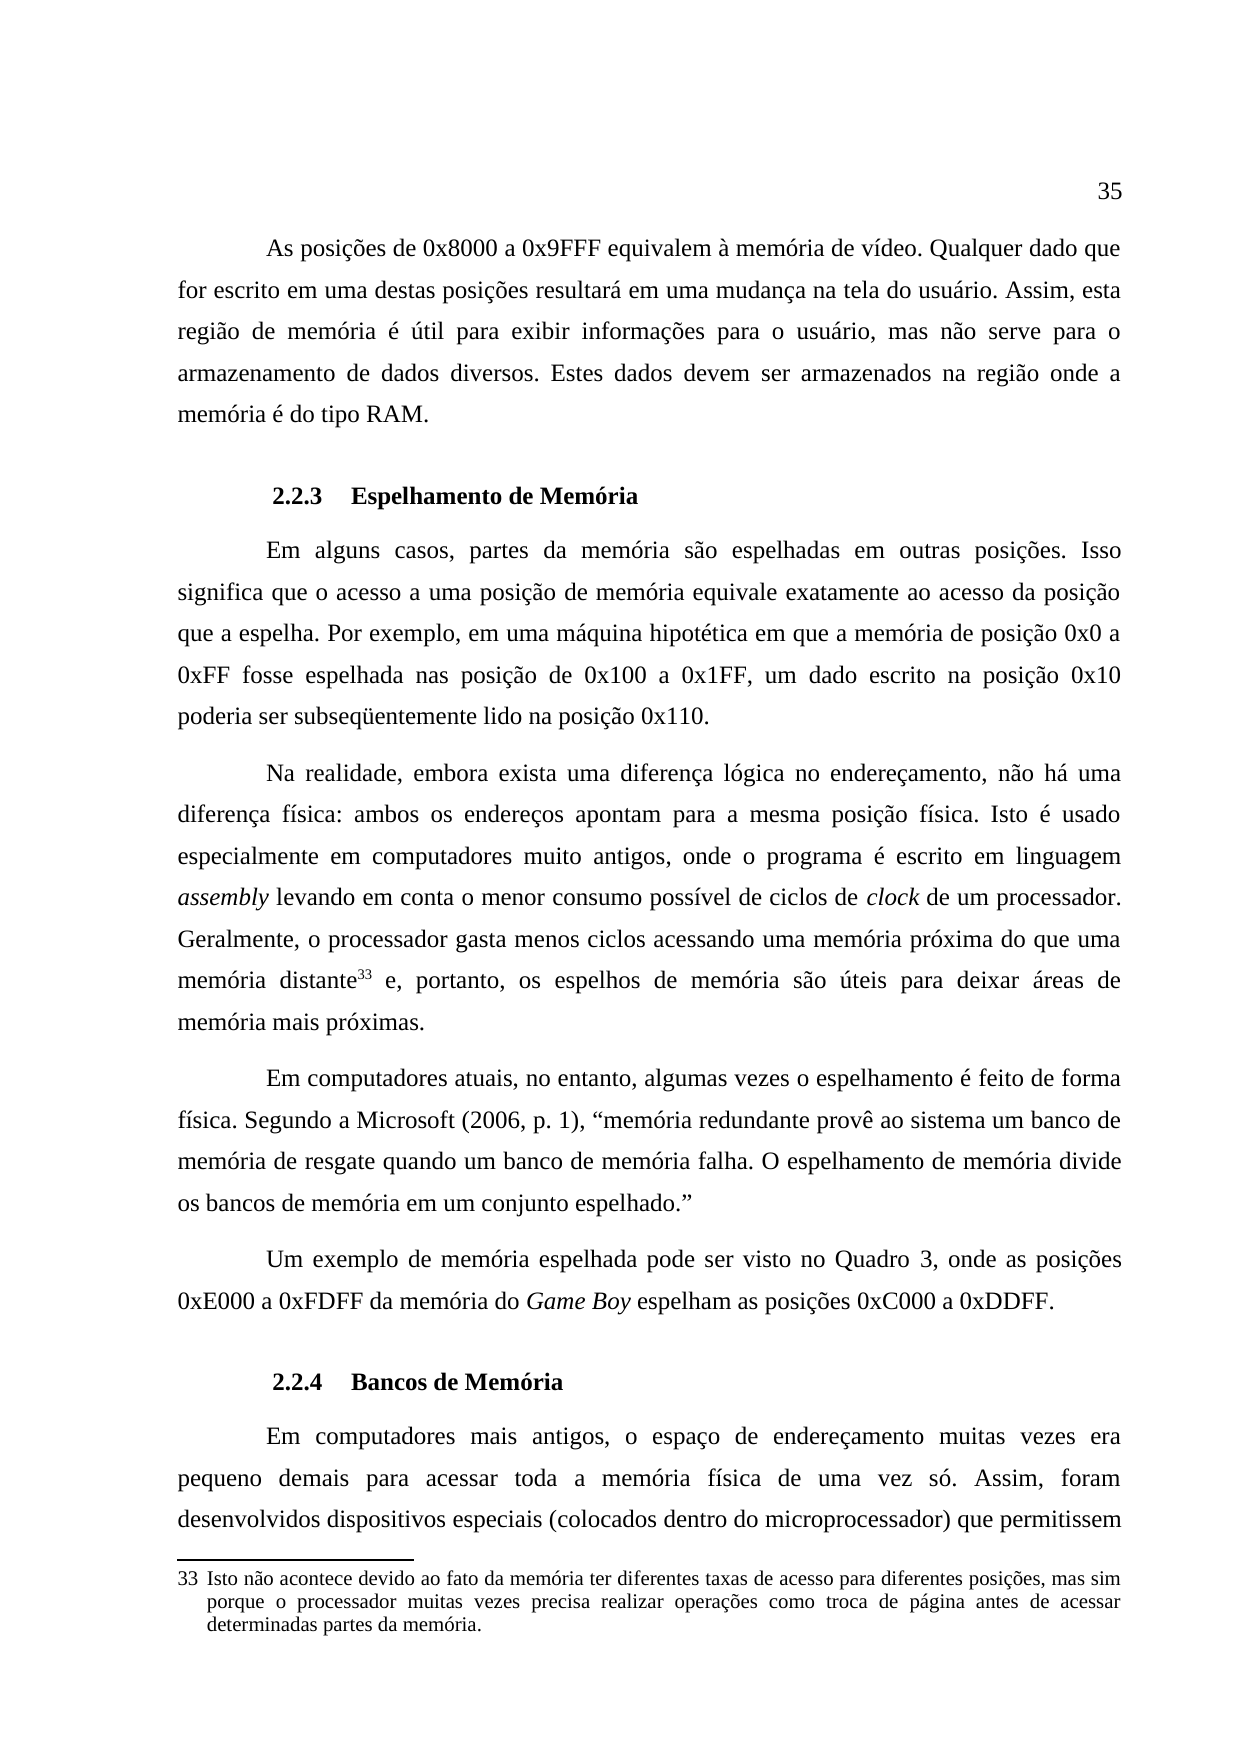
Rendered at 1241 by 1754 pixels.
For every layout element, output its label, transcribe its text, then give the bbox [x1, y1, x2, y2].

text Um exemplo de memória espelhada pode ser visto no Quadro 3, onde as posições 0xE000 a 0xFDFF da memória do Game Boy espelham as posições 0xC000 a 0xDDFF. [177, 1245, 1122, 1315]
subtitle Bancos de Memória [177, 1368, 1122, 1396]
text Isto não acontece devido ao fato da memória ter diferentes taxas de acesso para diferentes posições, mas sim porque o processador muitas vezes precisa realizar operações como troca de página antes de acessar determinadas partes da memória. [177, 1566, 1122, 1636]
subtitle Espelhamento de Memória [177, 482, 1122, 510]
text Em computadores mais antigos, o espaço de endereçamento muitas vezes era pequeno demais para acessar toda a memória física de uma vez só. Assim, foram desenvolvidos dispositivos especiais (colocados dentro do microprocessador) que permitissem [177, 1422, 1122, 1533]
text Na realidade, embora exista uma diferença lógica no endereçamento, não há uma diferença física: ambos os endereços apontam para a mesma posição física. Isto é usado especialmente em computadores muito antigos, onde o programa é escrito em linguagem assembly levando em conta o menor consumo possível de ciclos de clock de um processador. Geralmente, o processador gasta menos ciclos acessando uma memória próxima do que uma memória distante e, portanto, os espelhos de memória são úteis para deixar áreas de memória mais próximas. [177, 759, 1122, 1036]
text Em computadores atuais, no entanto, algumas vezes o espelhamento é feito de forma física. Segundo a Microsoft (2006, p. 1), “memória redundante provê ao sistema um banco de memória de resgate quando um banco de memória falha. O espelhamento de memória divide os bancos de memória em um conjunto espelhado.” MICROSOFT, 2006 [177, 1064, 1122, 1217]
text As posições de 0x8000 a 0x9FFF equivalem à memória de vídeo. Qualquer dado que for escrito em uma destas posições resultará em uma mudança na tela do usuário. Assim, esta região de memória é útil para exibir informações para o usuário, mas não serve para o armazenamento de dados diversos. Estes dados devem ser armazenados na região onde a memória é do tipo RAM. [177, 234, 1122, 428]
text Em alguns casos, partes da memória são espelhadas em outras posições. Isso significa que o acesso a uma posição de memória equivale exatamente ao acesso da posição que a espelha. Por exemplo, em uma máquina hipotética em que a memória de posição 0x0 a 0xFF fosse espelhada nas posição de 0x100 a 0x1FF, um dado escrito na posição 0x10 poderia ser subseqüentemente lido na posição 0x110. [177, 536, 1122, 730]
